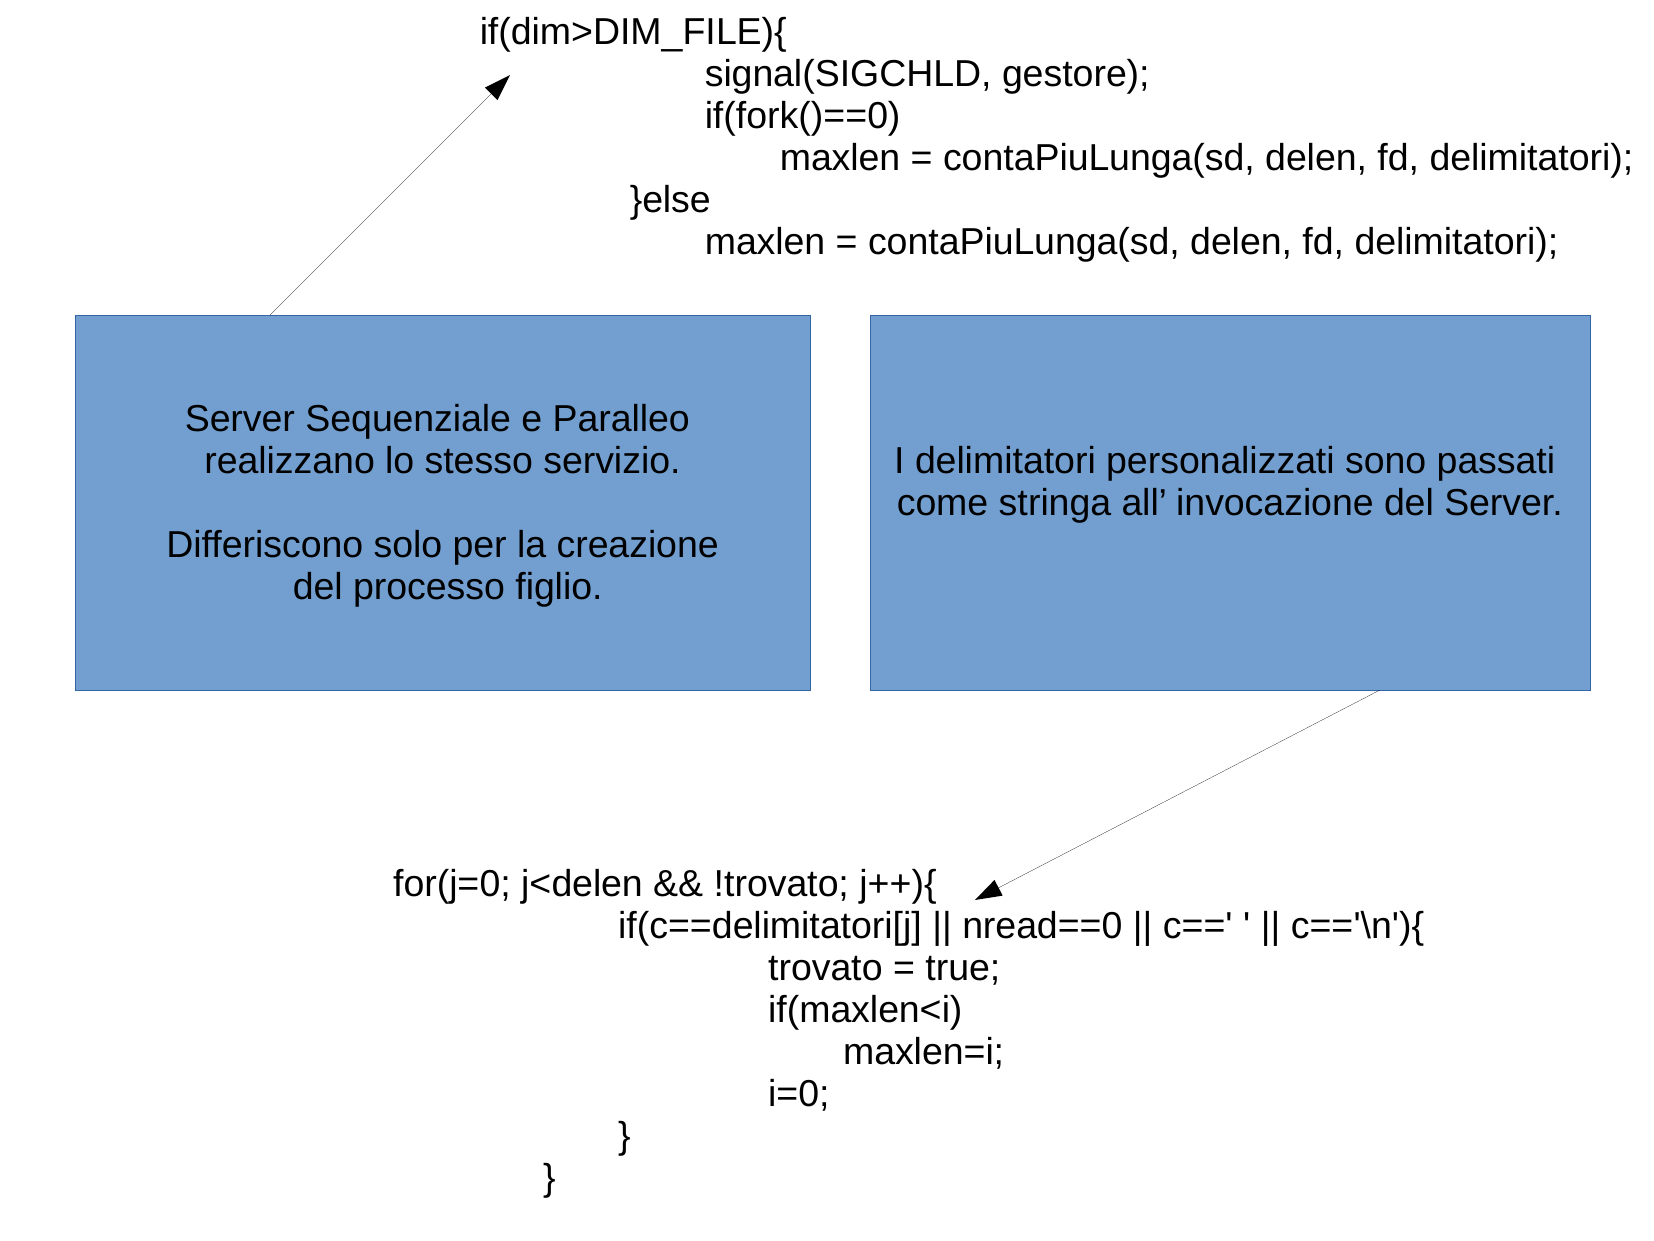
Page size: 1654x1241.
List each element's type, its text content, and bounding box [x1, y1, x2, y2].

text_box for(j=0; j<delen && !trovato; j++){ if(c==delimitatori[j] || nread==0 || c==' ' || c=='\n'){ trovato = true; if(maxlen<i) maxlen=i; i=0; } } [378, 855, 1441, 1206]
text_box I delimitatori personalizzati sono passati come stringa all’ invocazione del Server. [870, 315, 1591, 691]
text_box Server Sequenziale e Paralleo realizzano lo stesso servizio. Differiscono solo per la creazione del processo figlio. [75, 315, 811, 691]
text_box if(dim>DIM_FILE){ signal(SIGCHLD, gestore); if(fork()==0) maxlen = contaPiuLunga(sd, delen, fd, delimitatori); }else maxlen = contaPiuLunga(sd, delen, fd, delimitatori); [465, 3, 1649, 271]
